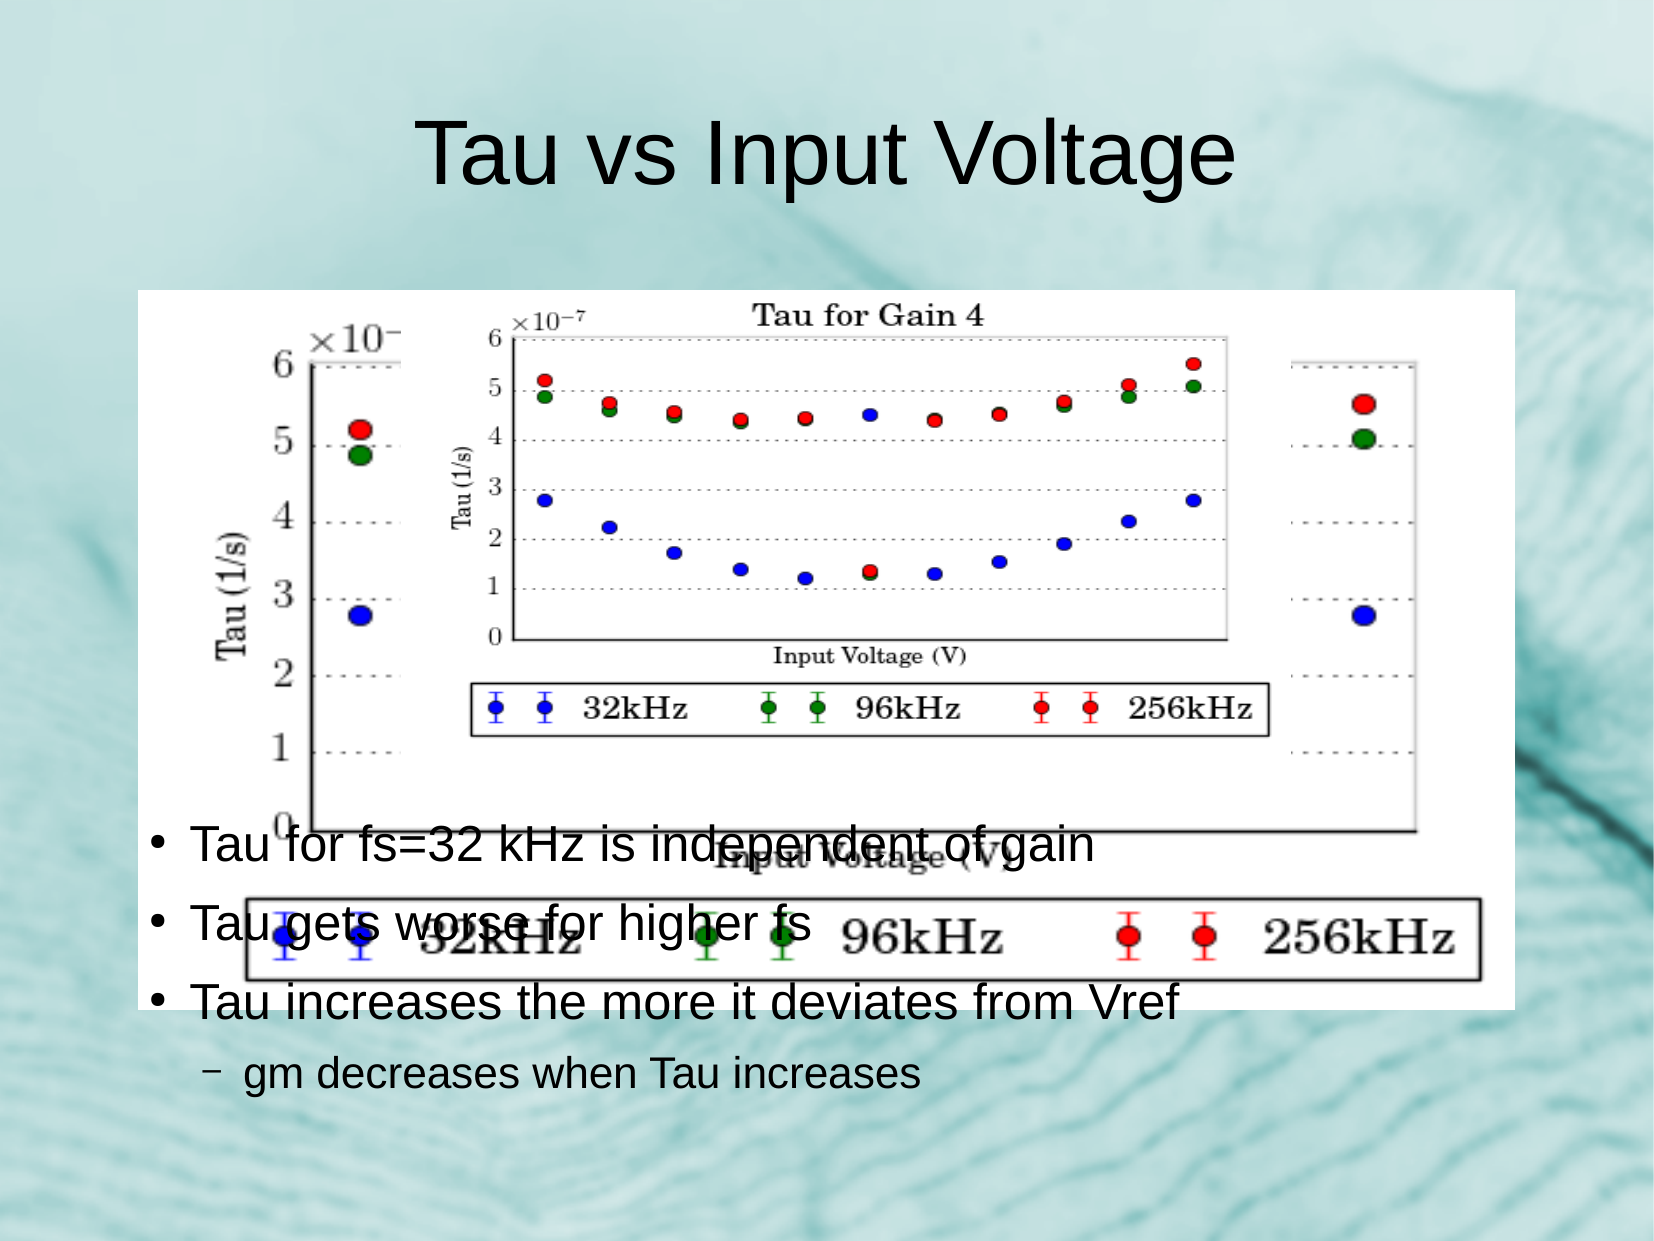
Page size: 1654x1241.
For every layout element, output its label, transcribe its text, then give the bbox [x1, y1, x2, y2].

title Tau vs Input Voltage [82, 49, 1571, 257]
picture [0, 0, 1654, 1241]
list Tau for fs=32 kHz is independent of gain Tau gets worse for higher fs Tau increases the more it deviates from Vref gm decreases when Tau increases [135, 814, 1512, 1099]
